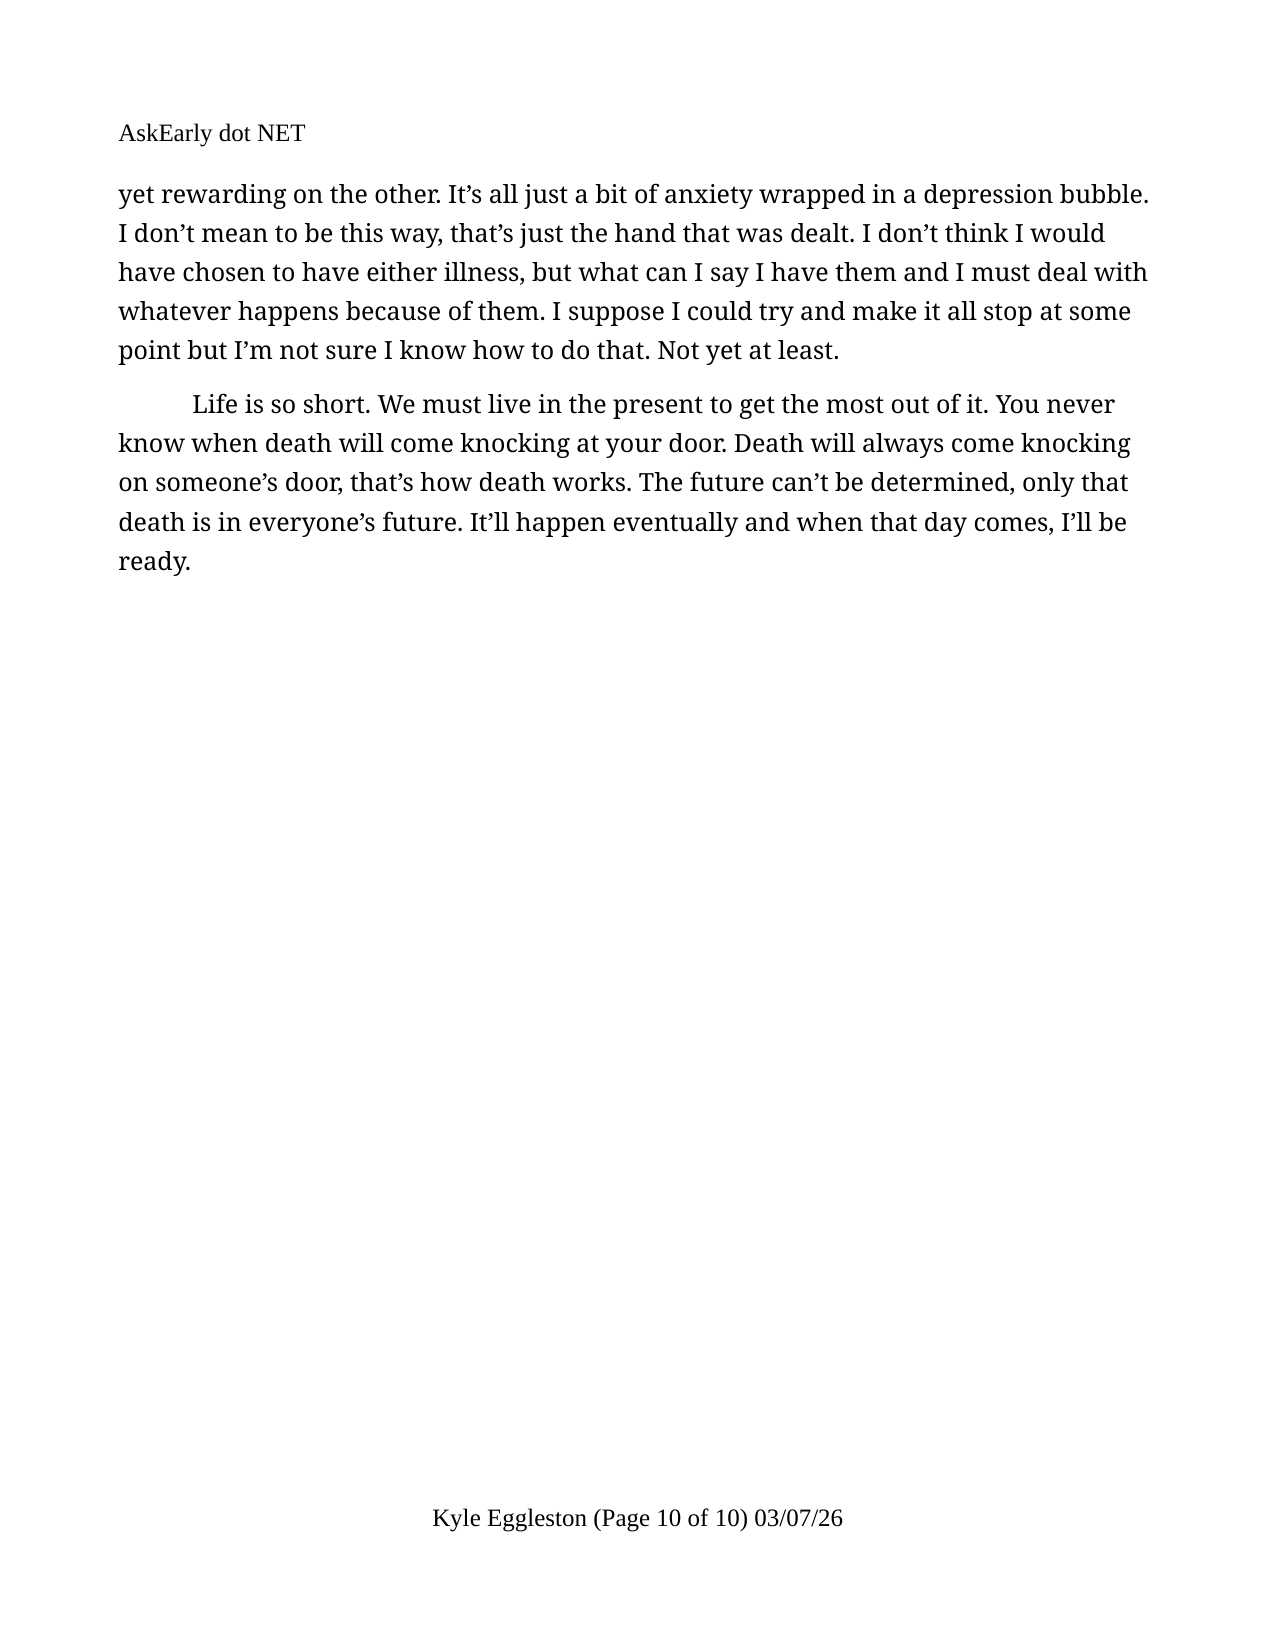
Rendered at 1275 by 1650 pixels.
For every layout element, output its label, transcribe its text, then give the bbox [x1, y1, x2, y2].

text Life is so short. We must live in the present to get the most out of it. You never know when death will come knocking at your door. Death will always come knocking on someone’s door, that’s how death works. The future can’t be determined, only that death is in everyone’s future. It’ll happen eventually and when that day comes, I’ll be ready. [118, 387, 1157, 577]
text yet rewarding on the other. It’s all just a bit of anxiety wrapped in a depression bubble. I don’t mean to be this way, that’s just the hand that was dealt. I don’t think I would have chosen to have either illness, but what can I say I have them and I must deal with whatever happens because of them. I suppose I could try and make it all stop at some point but I’m not sure I know how to do that. Not yet at least. [118, 176, 1157, 367]
